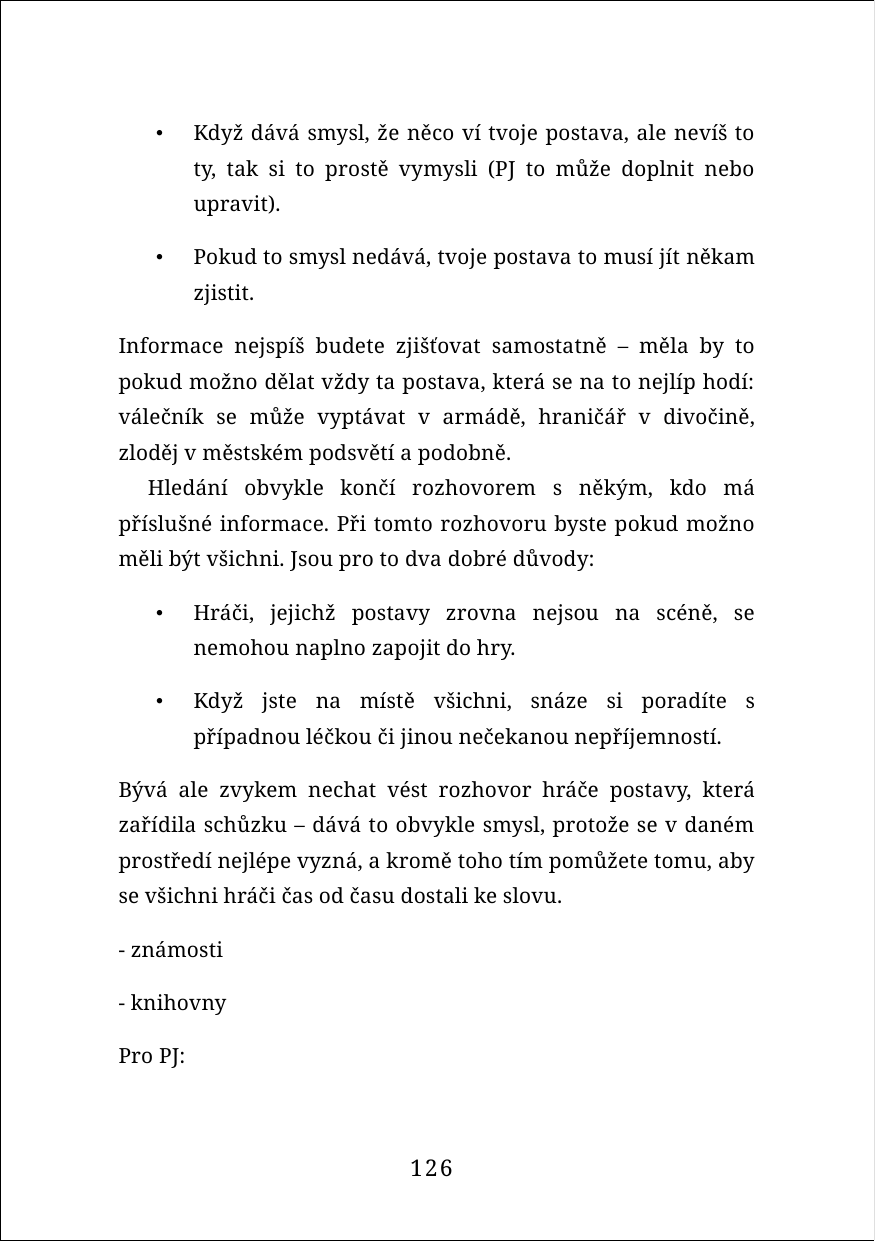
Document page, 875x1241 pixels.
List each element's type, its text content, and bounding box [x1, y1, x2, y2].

list Když dává smysl, že něco ví tvoje postava, ale nevíš to ty, tak si to prostě vymysli (PJ to může doplnit nebo upravit). [156, 118, 756, 218]
text - známosti [118, 935, 756, 963]
text Informace nejspíš budete zjišťovat samostatně – měla by to pokud možno dělat vždy ta postava, která se na to nejlíp hodí: válečník se může vyptávat v armádě, hraničář v divočině, zloděj v městském podsvětí a podobně. Hledání obvykle končí rozhovorem s někým, kdo má příslušné informace. Při tomto rozhovoru byste pokud možno měli být všichni. Jsou pro to dva dobré důvody: [118, 331, 756, 573]
text - knihovny [118, 988, 756, 1017]
list Pokud to smysl nedává, tvoje postava to musí jít někam zjistit. [156, 242, 756, 306]
text Bývá ale zvykem nechat vést rozhovor hráče postavy, která zařídila schůzku – dává to obvykle smysl, protože se v daném prostředí nejlépe vyzná, a kromě toho tím pomůžete tomu, aby se všichni hráči čas od času dostali ke slovu. [118, 775, 756, 910]
text Pro PJ: [118, 1041, 756, 1070]
list Hráči, jejichž postavy zrovna nejsou na scéně, se nemohou naplno zapojit do hry. [156, 598, 756, 662]
list Když jste na místě všichni, snáze si poradíte s případnou léčkou či jinou nečekanou nepříjemností. [156, 686, 756, 750]
